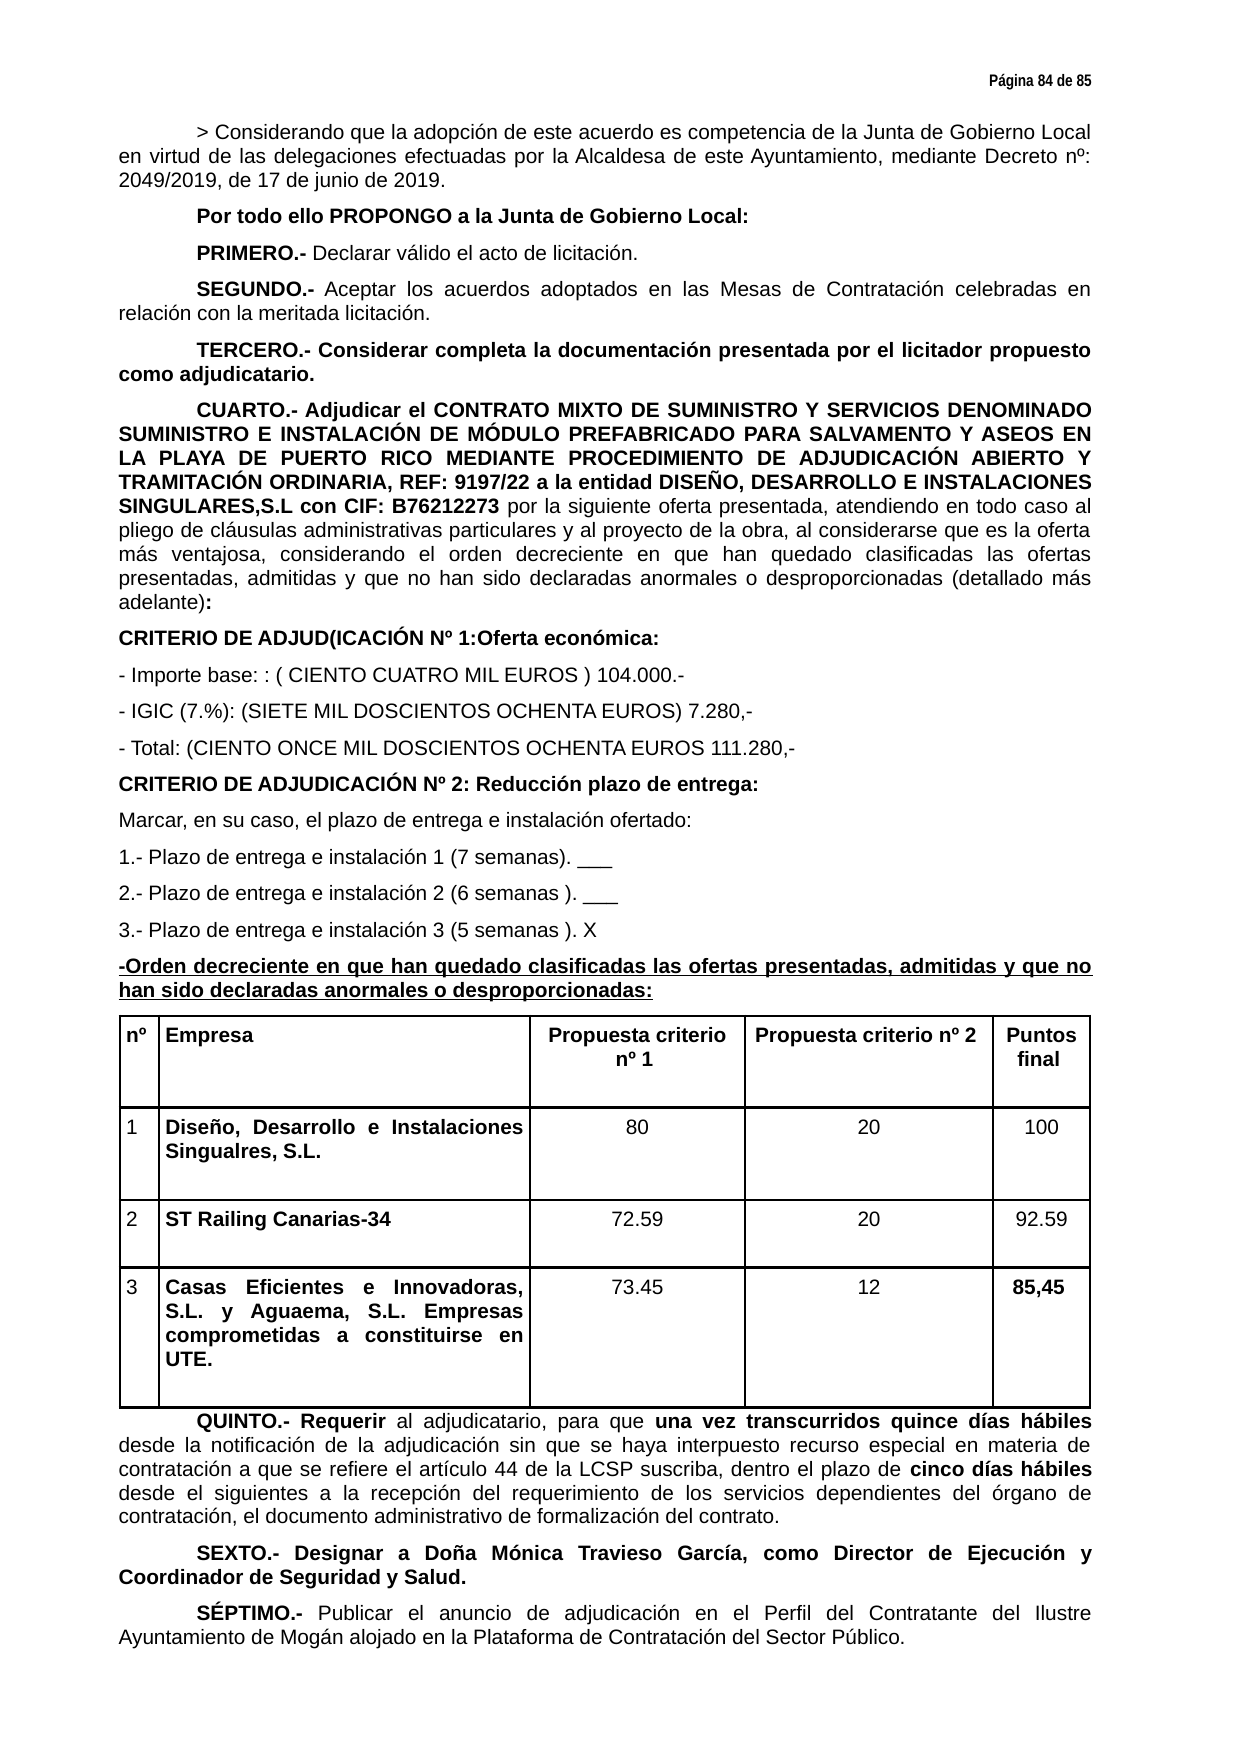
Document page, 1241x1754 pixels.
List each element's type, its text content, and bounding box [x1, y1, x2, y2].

table_cell 12 [746, 1269, 992, 1406]
text 3.- Plazo de entrega e instalación 3 (5 semanas ). X [118, 918, 1092, 942]
text QUINTO.- Requerir al adjudicatario, para que una vez transcurridos quince días hábiles desde la notificación de la adjudicación sin que se haya interpuesto recurso especial en materia de contratación a que se refiere el artículo 44 de la LCSP suscriba, dentro el plazo de cinco días hábiles desde el siguientes a la recepción del requerimiento de los servicios dependientes del órgano de contratación, el documento administrativo de formalización del contrato. [118, 1408, 1092, 1528]
table_cell 1 [121, 1109, 158, 1198]
table_cell ST Railing Canarias-34 [160, 1201, 529, 1266]
text 1.- Plazo de entrega e instalación 1 (7 semanas). ___ [118, 845, 1092, 869]
table_cell 20 [746, 1201, 992, 1266]
text CRITERIO DE ADJUDICACIÓN Nº 2: Reducción plazo de entrega: [118, 772, 1092, 796]
table_cell 72,59 [531, 1201, 744, 1266]
table_cell 3 [121, 1269, 158, 1406]
text CRITERIO DE ADJUD(ICACIÓN Nº 1:Oferta económica: [118, 626, 1092, 650]
table_cell 2 [121, 1201, 158, 1266]
text TERCERO.- Considerar completa la documentación presentada por el licitador propuesto como adjudicatario. [118, 337, 1092, 385]
table_header Puntos final [994, 1017, 1089, 1106]
table_header Empresa [160, 1017, 529, 1106]
text SÉPTIMO.- Publicar el anuncio de adjudicación en el Perfil del Contratante del Ilustre Ayuntamiento de Mogán alojado en la Plataforma de Contratación del Sector Público. [118, 1601, 1092, 1649]
text 2.- Plazo de entrega e instalación 2 (6 semanas ). ___ [118, 881, 1092, 905]
table_cell Diseño, Desarrollo e Instalaciones Singualres, S.L. [160, 1109, 529, 1198]
table_cell 80 [531, 1109, 744, 1198]
table_header Propuesta criterio nº 1 [531, 1017, 744, 1106]
text - Total: (CIENTO ONCE MIL DOSCIENTOS OCHENTA EUROS 111.280,- [118, 735, 1092, 759]
text PRIMERO.- Declarar válido el acto de licitación. [118, 241, 1092, 264]
table_header Propuesta criterio nº 2 [746, 1017, 992, 1106]
text CUARTO.- Adjudicar el CONTRATO MIXTO DE SUMINISTRO Y SERVICIOS DENOMINADO SUMINISTRO E INSTALACIÓN DE MÓDULO PREFABRICADO PARA SALVAMENTO Y ASEOS EN LA PLAYA DE PUERTO RICO MEDIANTE PROCEDIMIENTO DE ADJUDICACIÓN ABIERTO Y TRAMITACIÓN ORDINARIA, REF: 9197/22 a la entidad DISEÑO, DESARROLLO E INSTALACIONES SINGULARES,S.L con CIF: B76212273 por la siguiente oferta presentada, atendiendo en todo caso al pliego de cláusulas administrativas particulares y al proyecto de la obra, al considerarse que es la oferta más ventajosa, considerando el orden decreciente en que han quedado clasificadas las ofertas presentadas, admitidas y que no han sido declaradas anormales o desproporcionadas (detallado más adelante): [118, 398, 1092, 613]
table_cell 20 [746, 1109, 992, 1198]
text han sido declaradas anormales o desproporcionadas: [118, 976, 1092, 1002]
text SEXTO.- Designar a Doña Mónica Travieso García, como Director de Ejecución y Coordinador de Seguridad y Salud. [118, 1541, 1092, 1589]
table_header nº [121, 1017, 158, 1106]
text - IGIC (7.%): (SIETE MIL DOSCIENTOS OCHENTA EUROS) 7.280,- [118, 699, 1092, 723]
text -Orden decreciente en que han quedado clasificadas las ofertas presentadas, admitidas y que no [118, 954, 1092, 975]
text > Considerando que la adopción de este acuerdo es competencia de la Junta de Gobierno Local en virtud de las delegaciones efectuadas por la Alcaldesa de este Ayuntamiento, mediante Decreto nº: 2049/2019, de 17 de junio de 2019. [118, 120, 1092, 192]
table_cell 73,45 [531, 1269, 744, 1406]
table_cell 92,59 [994, 1201, 1089, 1266]
text Marcar, en su caso, el plazo de entrega e instalación ofertado: [118, 808, 1092, 832]
table_cell Casas Eficientes e Innovadoras, S.L. y Aguaema, S.L. Empresas comprometidas a constituirse en UTE. [160, 1269, 529, 1406]
text Por todo ello PROPONGO a la Junta de Gobierno Local: [118, 204, 1092, 228]
text - Importe base: : ( CIENTO CUATRO MIL EUROS ) 104.000.- [118, 662, 1092, 686]
text SEGUNDO.- Aceptar los acuerdos adoptados en las Mesas de Contratación celebradas en relación con la meritada licitación. [118, 277, 1092, 325]
table_cell 100 [994, 1109, 1089, 1198]
table_cell 85,45 [994, 1269, 1089, 1406]
